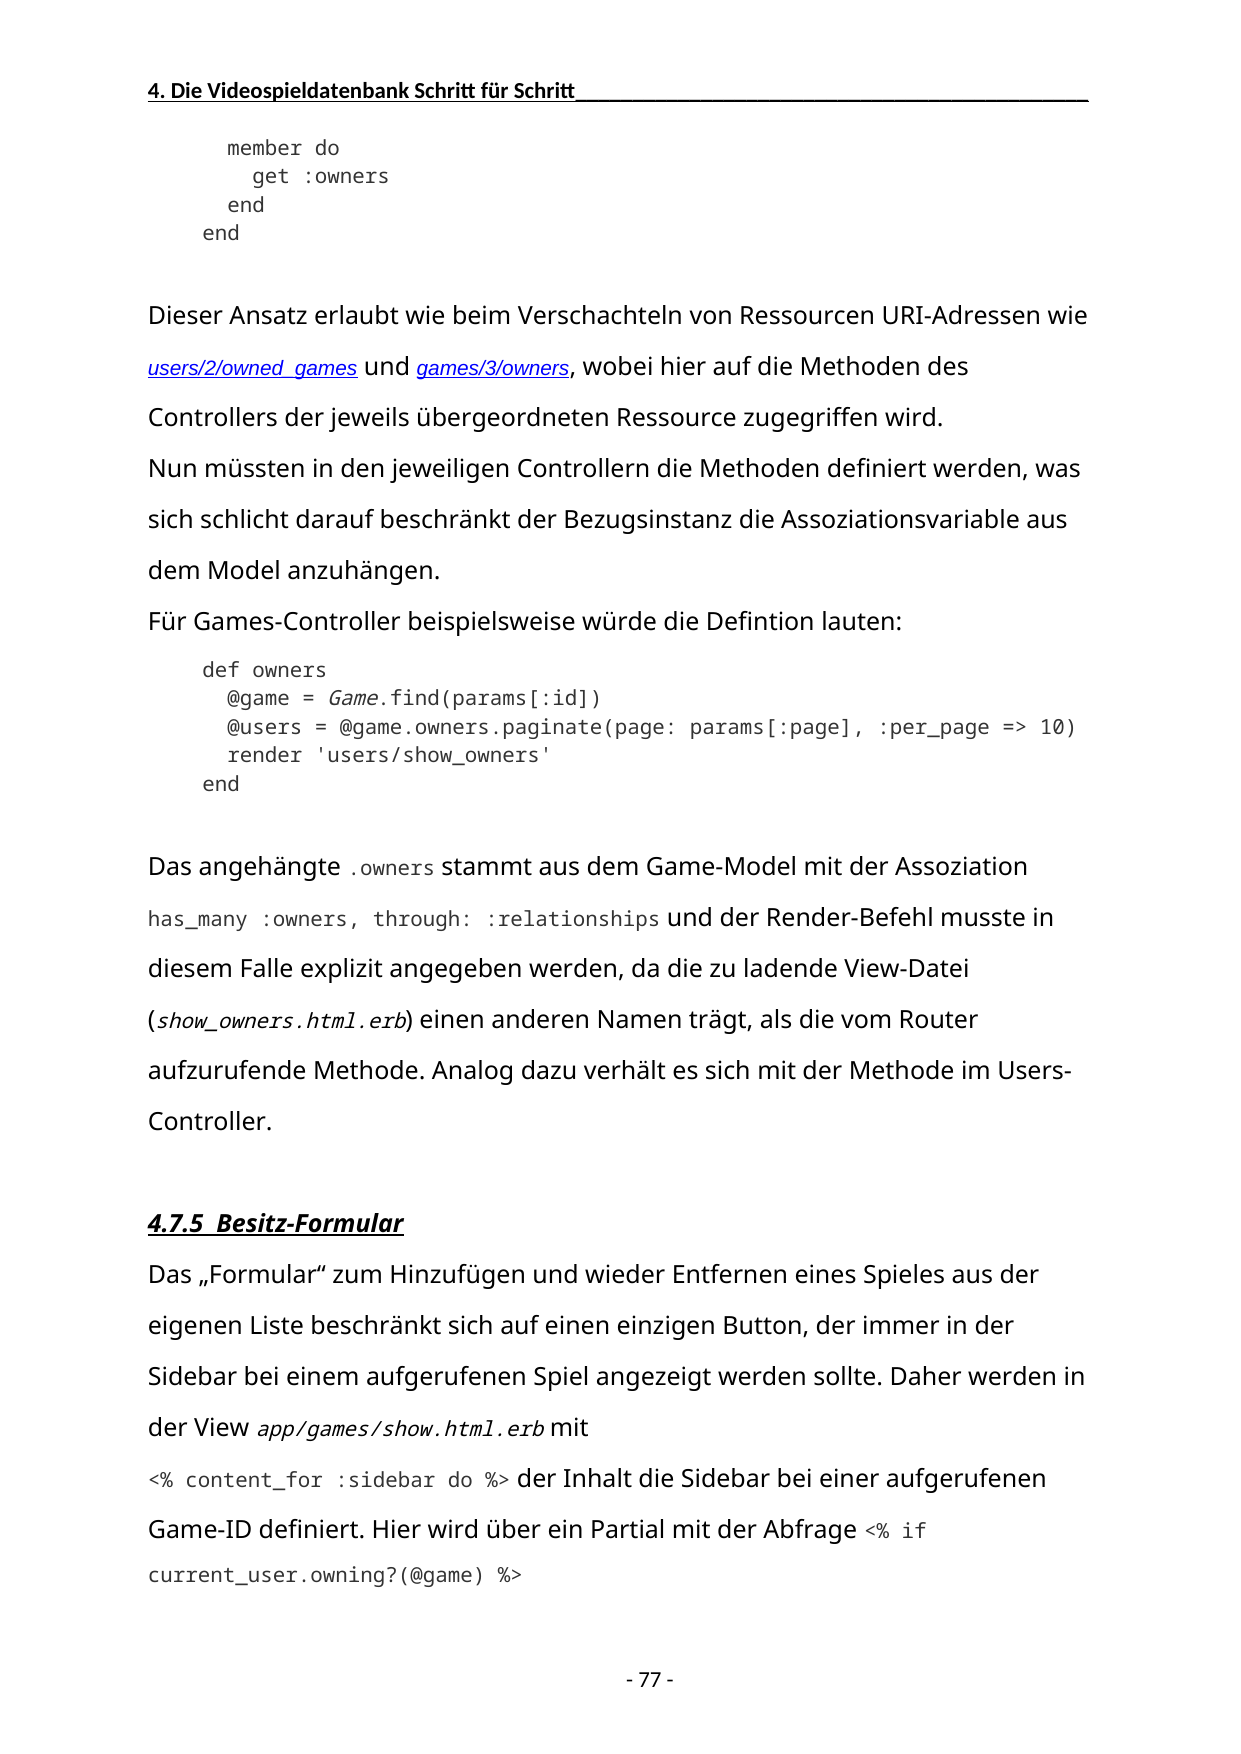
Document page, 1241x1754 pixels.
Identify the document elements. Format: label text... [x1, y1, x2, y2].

text member do [177, 133, 1093, 161]
text @game = Game.find(params[:id]) [177, 683, 1093, 712]
text Das angehängte .owners stammt aus dem Game-Model mit der Assoziation [148, 848, 1093, 882]
text end [177, 218, 1093, 247]
subtitle 4.7.5 Besitz-Formular [148, 1205, 1093, 1239]
text @users = @game.owners.paginate(page: params[:page], :per_page => 10) [177, 712, 1093, 740]
text has_many :owners, through: :relationships und der Render-Befehl musste in diesem Falle explizit angegeben werden, da die zu ladende View-Datei (show_owners.html.erb) einen anderen Namen trägt, als die vom Router aufzurufende Methode. Analog dazu verhält es sich mit der Methode im Users-Controller. [148, 899, 1093, 1137]
text end [177, 190, 1093, 218]
text get :owners [177, 161, 1093, 190]
text <% content_for :sidebar do %> der Inhalt die Sidebar bei einer aufgerufenen Game-ID definiert. Hier wird über ein Partial mit der Abfrage <% if current_user.owning?(@game) %> [148, 1461, 1093, 1588]
text render 'users/show_owners' [177, 740, 1093, 769]
text Für Games-Controller beispielsweise würde die Defintion lauten: [148, 604, 1093, 638]
text end [177, 769, 1093, 797]
text Das „Formular“ zum Hinzufügen und wieder Entfernen eines Spieles aus der eigenen Liste beschränkt sich auf einen einzigen Button, der immer in der Sidebar bei einem aufgerufenen Spiel angezeigt werden sollte. Daher werden in der View app/games/show.html.erb mit [148, 1256, 1093, 1444]
text def owners [177, 655, 1093, 683]
text Nun müssten in den jeweiligen Controllern die Methoden definiert werden, was sich schlicht darauf beschränkt der Bezugsinstanz die Assoziationsvariable aus dem Model anzuhängen. [148, 451, 1093, 587]
text Dieser Ansatz erlaubt wie beim Verschachteln von Ressourcen URI-Adressen wie users/2/owned_games und games/3/owners, wobei hier auf die Methoden des Controllers der jeweils übergeordneten Ressource zugegriffen wird. [148, 298, 1093, 434]
